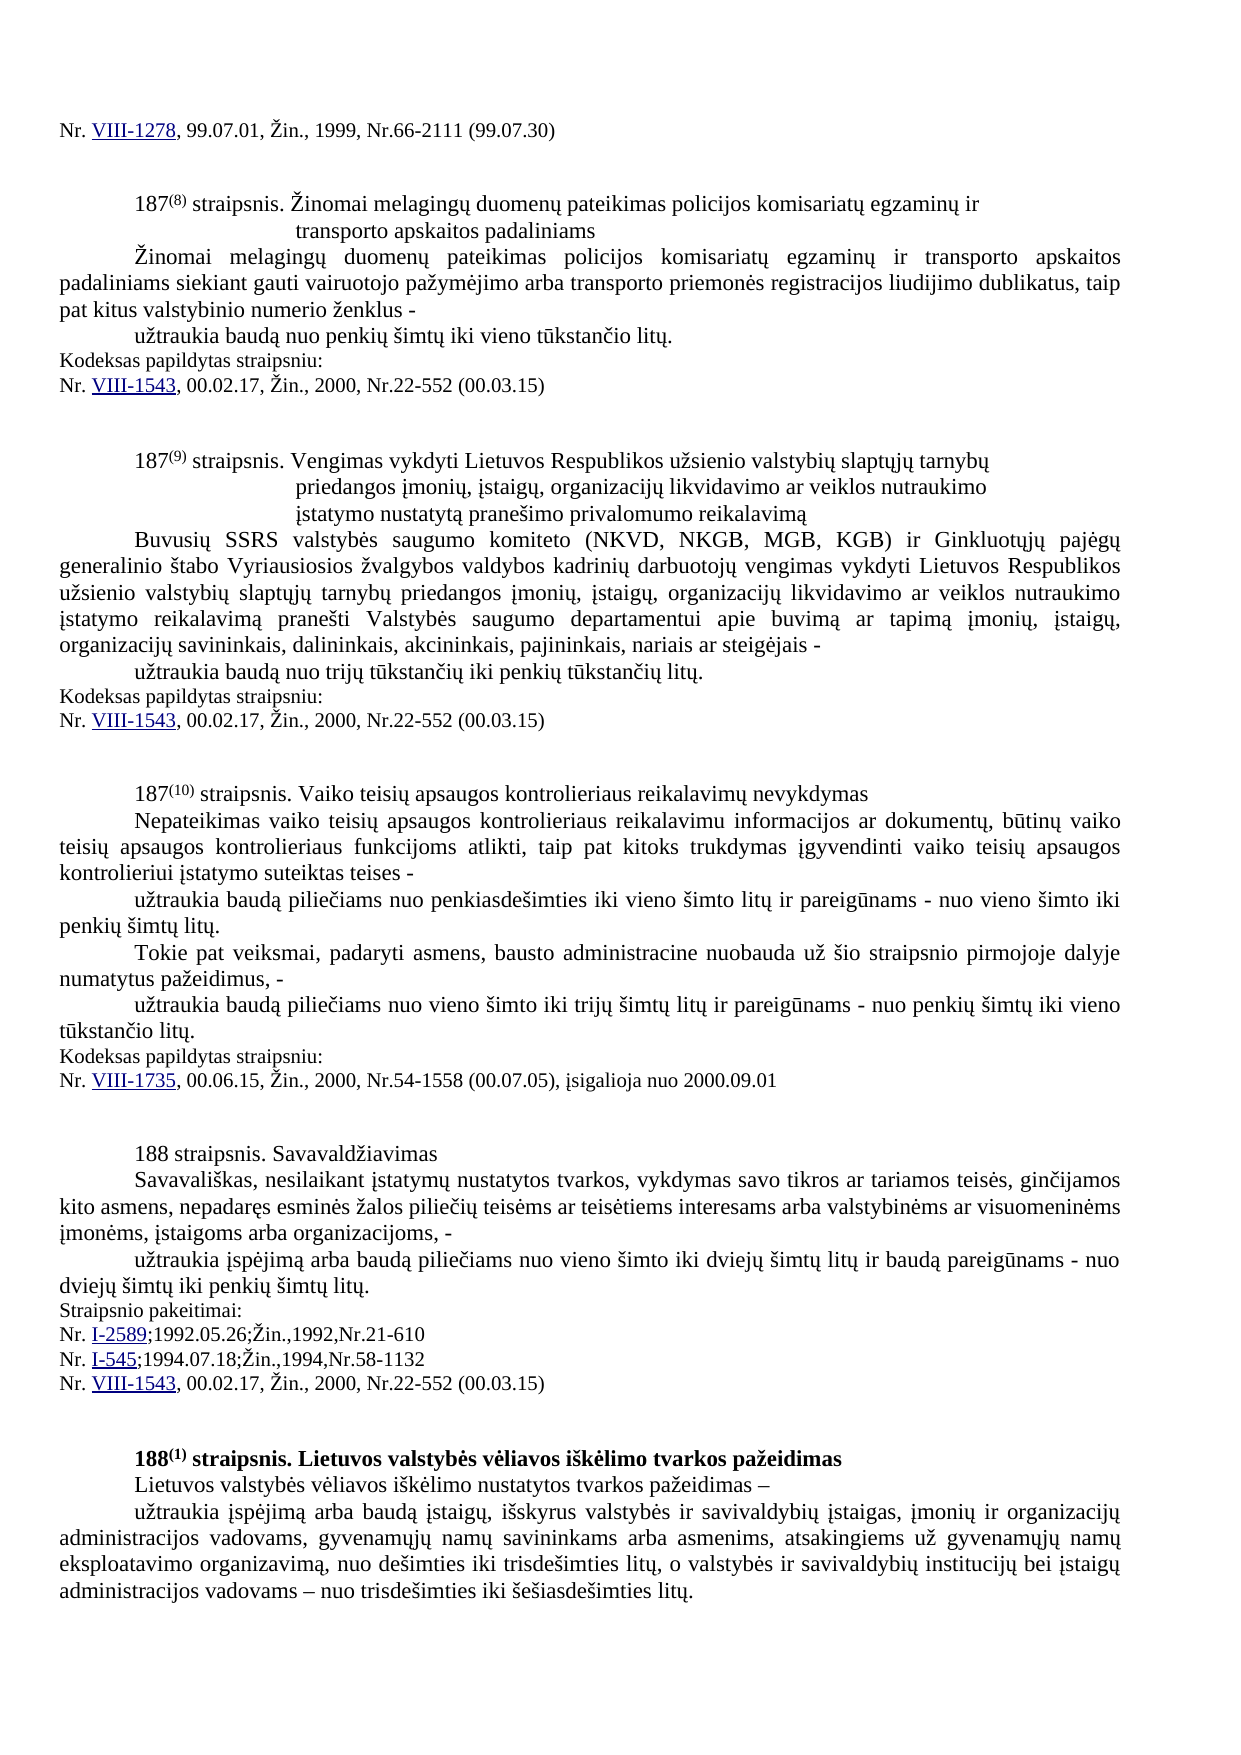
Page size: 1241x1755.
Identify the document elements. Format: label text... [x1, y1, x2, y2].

text Nr. VIII-1543, 00.02.17, Žin., 2000, Nr.22-552 (00.03.15) [59, 708, 1122, 732]
text 187(8) straipsnis. Žinomai melagingų duomenų pateikimas policijos komisariatų egzaminų ir [134, 190, 1122, 217]
text Nr. VIII-1735, 00.06.15, Žin., 2000, Nr.54-1558 (00.07.05), įsigalioja nuo 2000.09.01 [59, 1068, 1122, 1092]
text Nr. VIII-1278, 99.07.01, Žin., 1999, Nr.66-2111 (99.07.30) [59, 118, 1122, 142]
text Kodeksas papildytas straipsniu: [59, 1044, 1122, 1068]
text Straipsnio pakeitimai: [59, 1298, 1122, 1322]
text užtraukia įspėjimą arba baudą piliečiams nuo vieno šimto iki dviejų šimtų litų ir baudą pareigūnams - nuo dviejų šimtų iki penkių šimtų litų. [59, 1246, 1122, 1298]
text užtraukia baudą nuo trijų tūkstančių iki penkių tūkstančių litų. [59, 658, 1122, 684]
text užtraukia baudą nuo penkių šimtų iki vieno tūkstančio litų. [59, 322, 1122, 348]
text užtraukia baudą piliečiams nuo penkiasdešimties iki vieno šimto litų ir pareigūnams - nuo vieno šimto iki penkių šimtų litų. [59, 886, 1122, 938]
text 187(9) straipsnis. Vengimas vykdyti Lietuvos Respublikos užsienio valstybių slaptųjų tarnybų [134, 447, 1122, 473]
text Lietuvos valstybės vėliavos iškėlimo nustatytos tvarkos pažeidimas – [59, 1471, 1122, 1498]
text Nepateikimas vaiko teisių apsaugos kontrolieriaus reikalavimu informacijos ar dokumentų, būtinų vaiko teisių apsaugos kontrolieriaus funkcijoms atlikti, taip pat kitoks trukdymas įgyvendinti vaiko teisių apsaugos kontrolieriui įstatymo suteiktas teises - [59, 807, 1122, 886]
text Buvusių SSRS valstybės saugumo komiteto (NKVD, NKGB, MGB, KGB) ir Ginkluotųjų pajėgų generalinio štabo Vyriausiosios žvalgybos valdybos kadrinių darbuotojų vengimas vykdyti Lietuvos Respublikos užsienio valstybių slaptųjų tarnybų priedangos įmonių, įstaigų, organizacijų likvidavimo ar veiklos nutraukimo įstatymo reikalavimą pranešti Valstybės saugumo departamentui apie buvimą ar tapimą įmonių, įstaigų, organizacijų savininkais, dalininkais, akcininkais, pajininkais, nariais ar steigėjais - [59, 526, 1122, 658]
text Kodeksas papildytas straipsniu: [59, 684, 1122, 708]
text 188 straipsnis. Savavaldžiavimas [59, 1140, 1122, 1167]
text įstatymo nustatytą pranešimo privalomumo reikalavimą [295, 500, 1122, 526]
text Žinomai melagingų duomenų pateikimas policijos komisariatų egzaminų ir transporto apskaitos padaliniams siekiant gauti vairuotojo pažymėjimo arba transporto priemonės registracijos liudijimo dublikatus, taip pat kitus valstybinio numerio ženklus - [59, 243, 1122, 322]
text Kodeksas papildytas straipsniu: [59, 348, 1122, 372]
text užtraukia įspėjimą arba baudą įstaigų, išskyrus valstybės ir savivaldybių įstaigas, įmonių ir organizacijų administracijos vadovams, gyvenamųjų namų savininkams arba asmenims, atsakingiems už gyvenamųjų namų eksploatavimo organizavimą, nuo dešimties iki trisdešimties litų, o valstybės ir savivaldybių institucijų bei įstaigų administracijos vadovams – nuo trisdešimties iki šešiasdešimties litų. [59, 1498, 1122, 1603]
text Nr. VIII-1543, 00.02.17, Žin., 2000, Nr.22-552 (00.03.15) [59, 372, 1122, 397]
text Tokie pat veiksmai, padaryti asmens, bausto administracine nuobauda už šio straipsnio pirmojoje dalyje numatytus pažeidimus, - [59, 938, 1122, 991]
text 188(1) straipsnis. Lietuvos valstybės vėliavos iškėlimo tvarkos pažeidimas [59, 1445, 1122, 1471]
text 187(10) straipsnis. Vaiko teisių apsaugos kontrolieriaus reikalavimų nevykdymas [134, 780, 1122, 807]
text transporto apskaitos padaliniams [295, 217, 1122, 243]
text užtraukia baudą piliečiams nuo vieno šimto iki trijų šimtų litų ir pareigūnams - nuo penkių šimtų iki vieno tūkstančio litų. [59, 991, 1122, 1044]
text Savavališkas, nesilaikant įstatymų nustatytos tvarkos, vykdymas savo tikros ar tariamos teisės, ginčijamos kito asmens, nepadaręs esminės žalos piliečių teisėms ar teisėtiems interesams arba valstybinėms ar visuomeninėms įmonėms, įstaigoms arba organizacijoms, - [59, 1167, 1122, 1246]
text Nr. I-2589;1992.05.26;Žin.,1992,Nr.21-610 [59, 1322, 1122, 1346]
text priedangos įmonių, įstaigų, organizacijų likvidavimo ar veiklos nutraukimo [295, 473, 1122, 500]
text Nr. VIII-1543, 00.02.17, Žin., 2000, Nr.22-552 (00.03.15) [59, 1371, 1122, 1394]
text Nr. I-545;1994.07.18;Žin.,1994,Nr.58-1132 [59, 1346, 1122, 1371]
